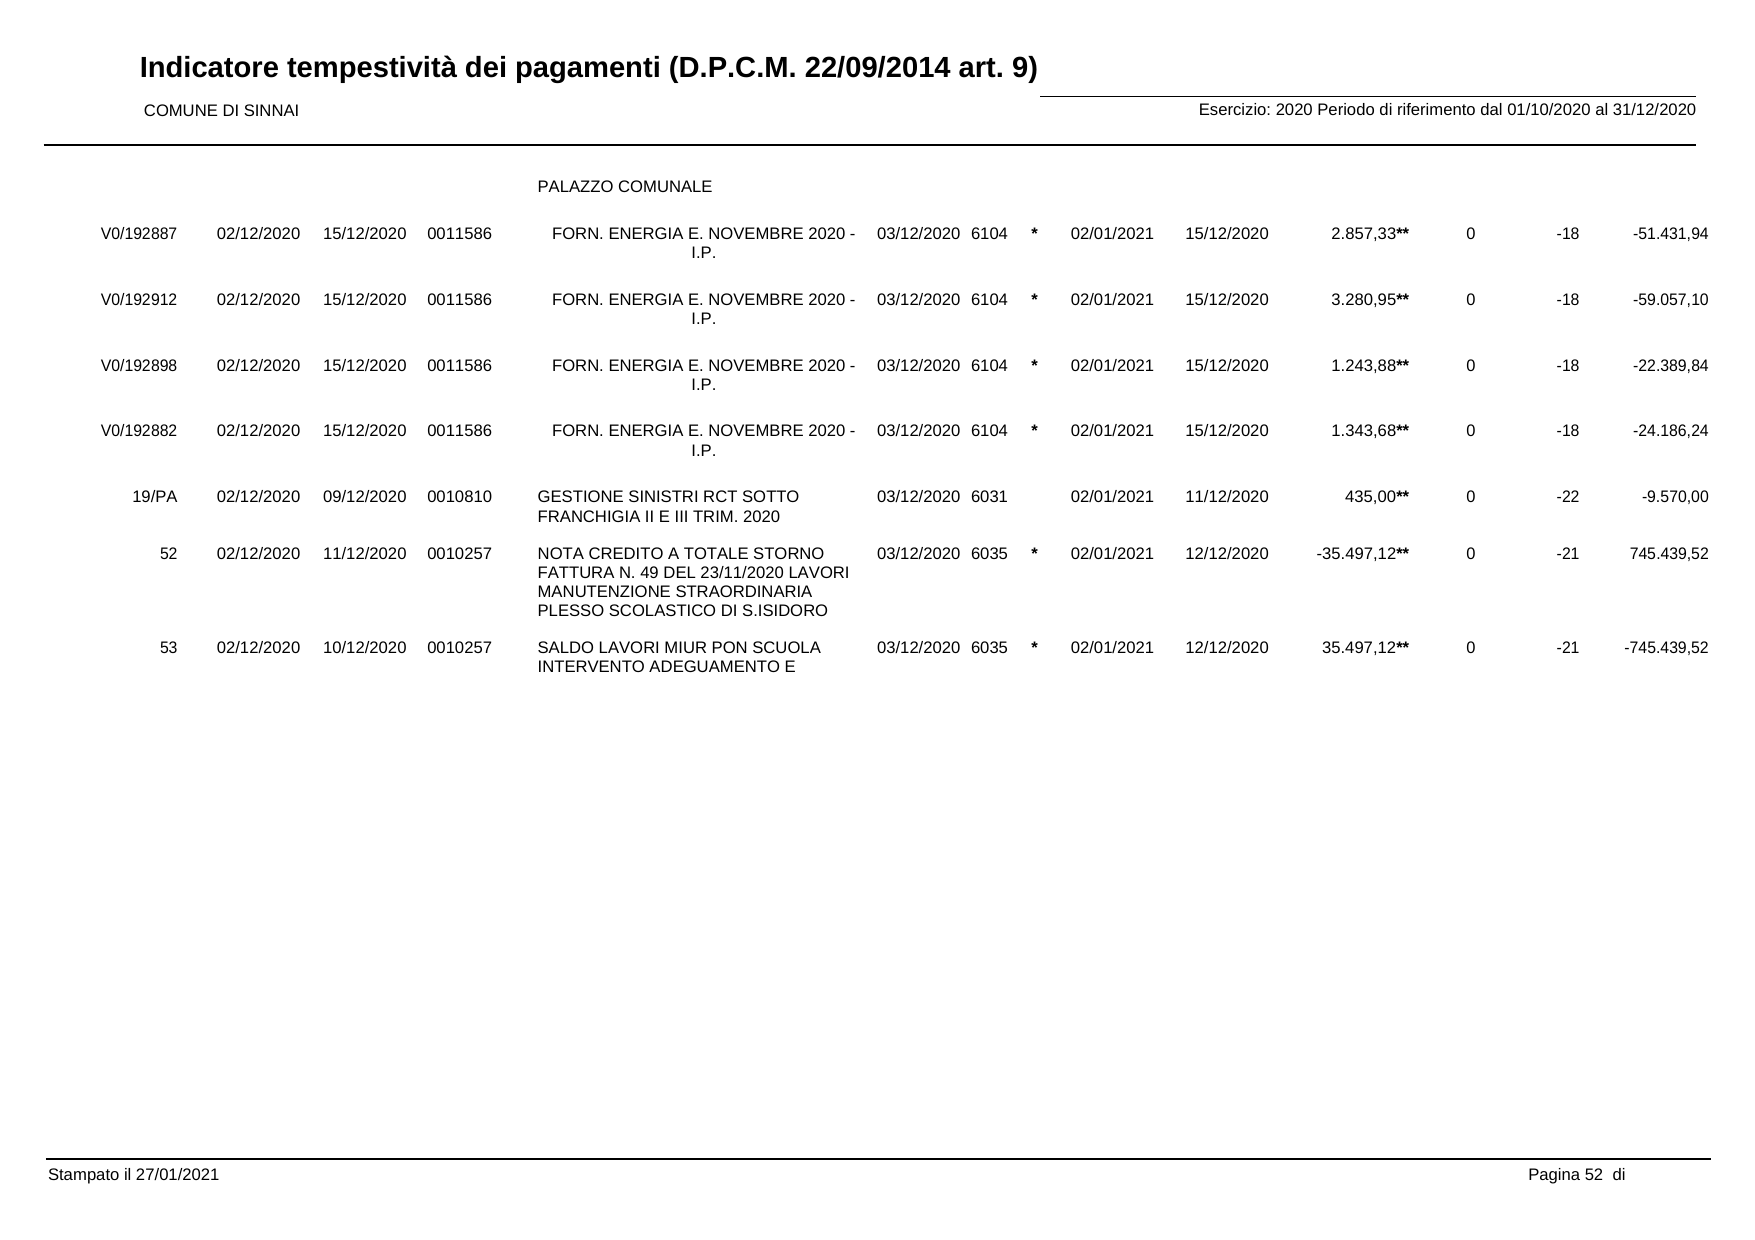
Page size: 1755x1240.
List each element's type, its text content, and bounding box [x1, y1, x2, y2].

table_cell 15/12/2020 [1170, 344, 1285, 410]
table_cell [1170, 175, 1285, 222]
table_cell [1019, 175, 1170, 222]
table_cell -21 [1491, 542, 1583, 637]
table_cell V0/192912 [47, 279, 206, 344]
table_cell * 02/01/2021 [1019, 279, 1170, 344]
table_cell 03/12/2020 [870, 222, 970, 278]
table_cell [1285, 175, 1421, 222]
table_cell 435,00** [1285, 476, 1421, 542]
table_cell 02/12/2020 [206, 410, 310, 476]
table_cell FORN. ENERGIA E. NOVEMBRE 2020 - I.P. [535, 279, 870, 344]
table_cell [870, 175, 970, 222]
table_cell 0 [1421, 410, 1491, 476]
table_cell 03/12/2020 [870, 344, 970, 410]
table_cell -18 [1491, 344, 1583, 410]
table_cell -18 [1491, 222, 1583, 278]
table_cell 11/12/2020 [1170, 476, 1285, 542]
table_cell 35.497,12** [1285, 637, 1421, 693]
table_cell 6035 [970, 637, 1019, 693]
table_cell SALDO LAVORI MIUR PON SCUOLA INTERVENTO ADEGUAMENTO E [535, 637, 870, 693]
table_cell GESTIONE SINISTRI RCT SOTTO FRANCHIGIA II E III TRIM. 2020 [535, 476, 870, 542]
table_cell 0010257 [426, 637, 535, 693]
table_cell 0011586 [426, 279, 535, 344]
table_cell 745.439,52 [1583, 542, 1710, 637]
table_cell FORN. ENERGIA E. NOVEMBRE 2020 - I.P. [535, 344, 870, 410]
table_cell 03/12/2020 [870, 279, 970, 344]
table_cell [47, 175, 206, 222]
table_cell 15/12/2020 [310, 410, 426, 476]
table_cell -59.057,10 [1583, 279, 1710, 344]
table_cell -22.389,84 [1583, 344, 1710, 410]
table_cell [206, 175, 310, 222]
table_cell -24.186,24 [1583, 410, 1710, 476]
table_cell 02/12/2020 [206, 476, 310, 542]
table_cell 6035 [970, 542, 1019, 637]
table_cell [970, 175, 1019, 222]
table_cell 12/12/2020 [1170, 637, 1285, 693]
table_cell 19/PA [47, 476, 206, 542]
table_cell V0/192887 [47, 222, 206, 278]
table_cell - PALAZZO COMUNALE [535, 175, 870, 222]
table_cell [310, 175, 426, 222]
table_cell 11/12/2020 [310, 542, 426, 637]
table_cell 2.857,33** [1285, 222, 1421, 278]
table_cell 0010810 [426, 476, 535, 542]
table_cell 6031 [970, 476, 1019, 542]
table_cell * 02/01/2021 [1019, 637, 1170, 693]
table_cell NOTA CREDITO A TOTALE STORNO FATTURA N. 49 DEL 23/11/2020 LAVORI MANUTENZIONE STRAORDINARIA PLESSO SCOLASTICO DI S.ISIDORO [535, 542, 870, 637]
table_cell 02/01/2021 [1019, 476, 1170, 542]
table_cell 09/12/2020 [310, 476, 426, 542]
table_cell 15/12/2020 [1170, 222, 1285, 278]
table_cell 6104 [970, 344, 1019, 410]
table_cell 10/12/2020 [310, 637, 426, 693]
table_cell 0011586 [426, 410, 535, 476]
table_cell 15/12/2020 [1170, 279, 1285, 344]
table_cell 3.280,95** [1285, 279, 1421, 344]
table_cell 0 [1421, 542, 1491, 637]
table_cell FORN. ENERGIA E. NOVEMBRE 2020 - I.P. [535, 222, 870, 278]
table_cell 03/12/2020 [870, 410, 970, 476]
table_cell 02/12/2020 [206, 344, 310, 410]
table_cell 15/12/2020 [310, 344, 426, 410]
table_cell 1.243,88** [1285, 344, 1421, 410]
table_cell 03/12/2020 [870, 637, 970, 693]
table_cell -21 [1491, 637, 1583, 693]
table_cell -22 [1491, 476, 1583, 542]
table_cell -18 [1491, 279, 1583, 344]
table_cell [1491, 175, 1583, 222]
table_cell -745.439,52 [1583, 637, 1710, 693]
table_cell 03/12/2020 [870, 476, 970, 542]
table_cell 0 [1421, 279, 1491, 344]
table_cell 0010257 [426, 542, 535, 637]
table_cell * 02/01/2021 [1019, 222, 1170, 278]
table_cell [426, 175, 535, 222]
table_cell 15/12/2020 [1170, 410, 1285, 476]
table_cell * 02/01/2021 [1019, 410, 1170, 476]
table_cell FORN. ENERGIA E. NOVEMBRE 2020 - I.P. [535, 410, 870, 476]
table_cell 0011586 [426, 344, 535, 410]
table_cell 02/12/2020 [206, 542, 310, 637]
table_cell -9.570,00 [1583, 476, 1710, 542]
table_cell V0/192898 [47, 344, 206, 410]
table_cell * 02/01/2021 [1019, 344, 1170, 410]
table_cell -51.431,94 [1583, 222, 1710, 278]
table_cell 03/12/2020 [870, 542, 970, 637]
table_cell 6104 [970, 279, 1019, 344]
table_cell 15/12/2020 [310, 279, 426, 344]
table_cell 6104 [970, 410, 1019, 476]
table_cell 1.343,68** [1285, 410, 1421, 476]
table_cell -18 [1491, 410, 1583, 476]
table_cell * 02/01/2021 [1019, 542, 1170, 637]
table_cell 0011586 [426, 222, 535, 278]
table_cell [1583, 175, 1710, 222]
table_cell 02/12/2020 [206, 637, 310, 693]
table_cell 0 [1421, 637, 1491, 693]
table_cell 0 [1421, 222, 1491, 278]
table_cell V0/192882 [47, 410, 206, 476]
table_cell 15/12/2020 [310, 222, 426, 278]
table_cell -35.497,12** [1285, 542, 1421, 637]
table_cell 52 [47, 542, 206, 637]
table_cell 6104 [970, 222, 1019, 278]
table_cell 02/12/2020 [206, 222, 310, 278]
table_cell 0 [1421, 344, 1491, 410]
table_cell 0 [1421, 476, 1491, 542]
table_cell [1421, 175, 1491, 222]
table_cell 02/12/2020 [206, 279, 310, 344]
table_cell 12/12/2020 [1170, 542, 1285, 637]
table_cell 53 [47, 637, 206, 693]
